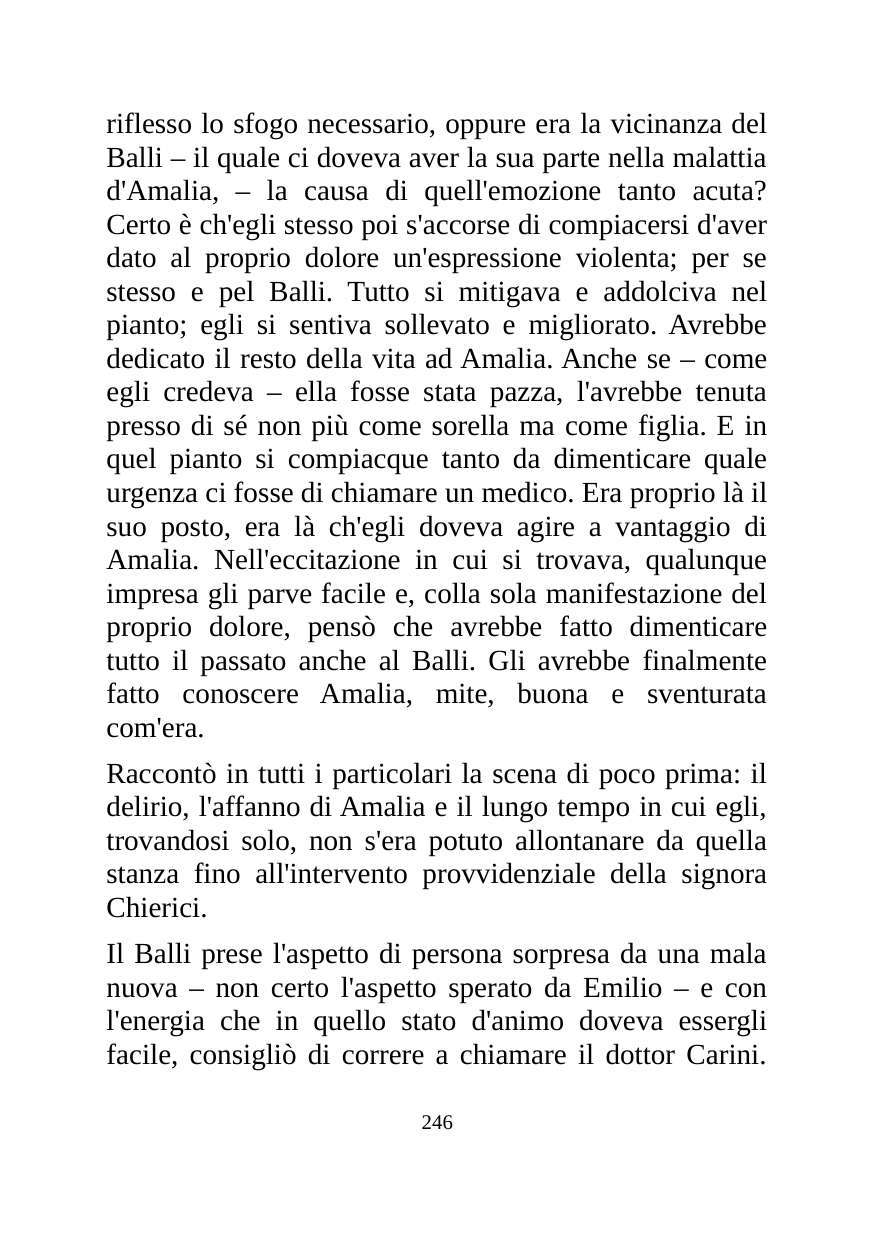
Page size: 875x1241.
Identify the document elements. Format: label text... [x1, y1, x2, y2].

text Raccontò in tutti i particolari la scena di poco prima: il delirio, l'affanno di Amalia e il lungo tempo in cui egli, trovandosi solo, non s'era potuto allontanare da quella stanza fino all'intervento provvidenziale della signora Chierici. [106, 756, 768, 924]
text riflesso lo sfogo necessario, oppure era la vicinanza del Balli – il quale ci doveva aver la sua parte nella malattia d'Amalia, – la causa di quell'emozione tanto acuta? Certo è ch'egli stesso poi s'accorse di compiacersi d'aver dato al proprio dolore un'espressione violenta; per se stesso e pel Balli. Tutto si mitigava e addolciva nel pianto; egli si sentiva sollevato e migliorato. Avrebbe dedicato il resto della vita ad Amalia. Anche se – come egli credeva – ella fosse stata pazza, l'avrebbe tenuta presso di sé non più come sorella ma come figlia. E in quel pianto si compiacque tanto da dimenticare quale urgenza ci fosse di chiamare un medico. Era proprio là il suo posto, era là ch'egli doveva agire a vantaggio di Amalia. Nell'eccitazione in cui si trovava, qualunque impresa gli parve facile e, colla sola manifestazione del proprio dolore, pensò che avrebbe fatto dimenticare tutto il passato anche al Balli. Gli avrebbe finalmente fatto conoscere Amalia, mite, buona e sventurata com'era. [106, 106, 768, 743]
text Il Balli prese l'aspetto di persona sorpresa da una mala nuova – non certo l'aspetto sperato da Emilio – e con l'energia che in quello stato d'animo doveva essergli facile, consigliò di correre a chiamare il dottor Carini. [106, 936, 768, 1070]
